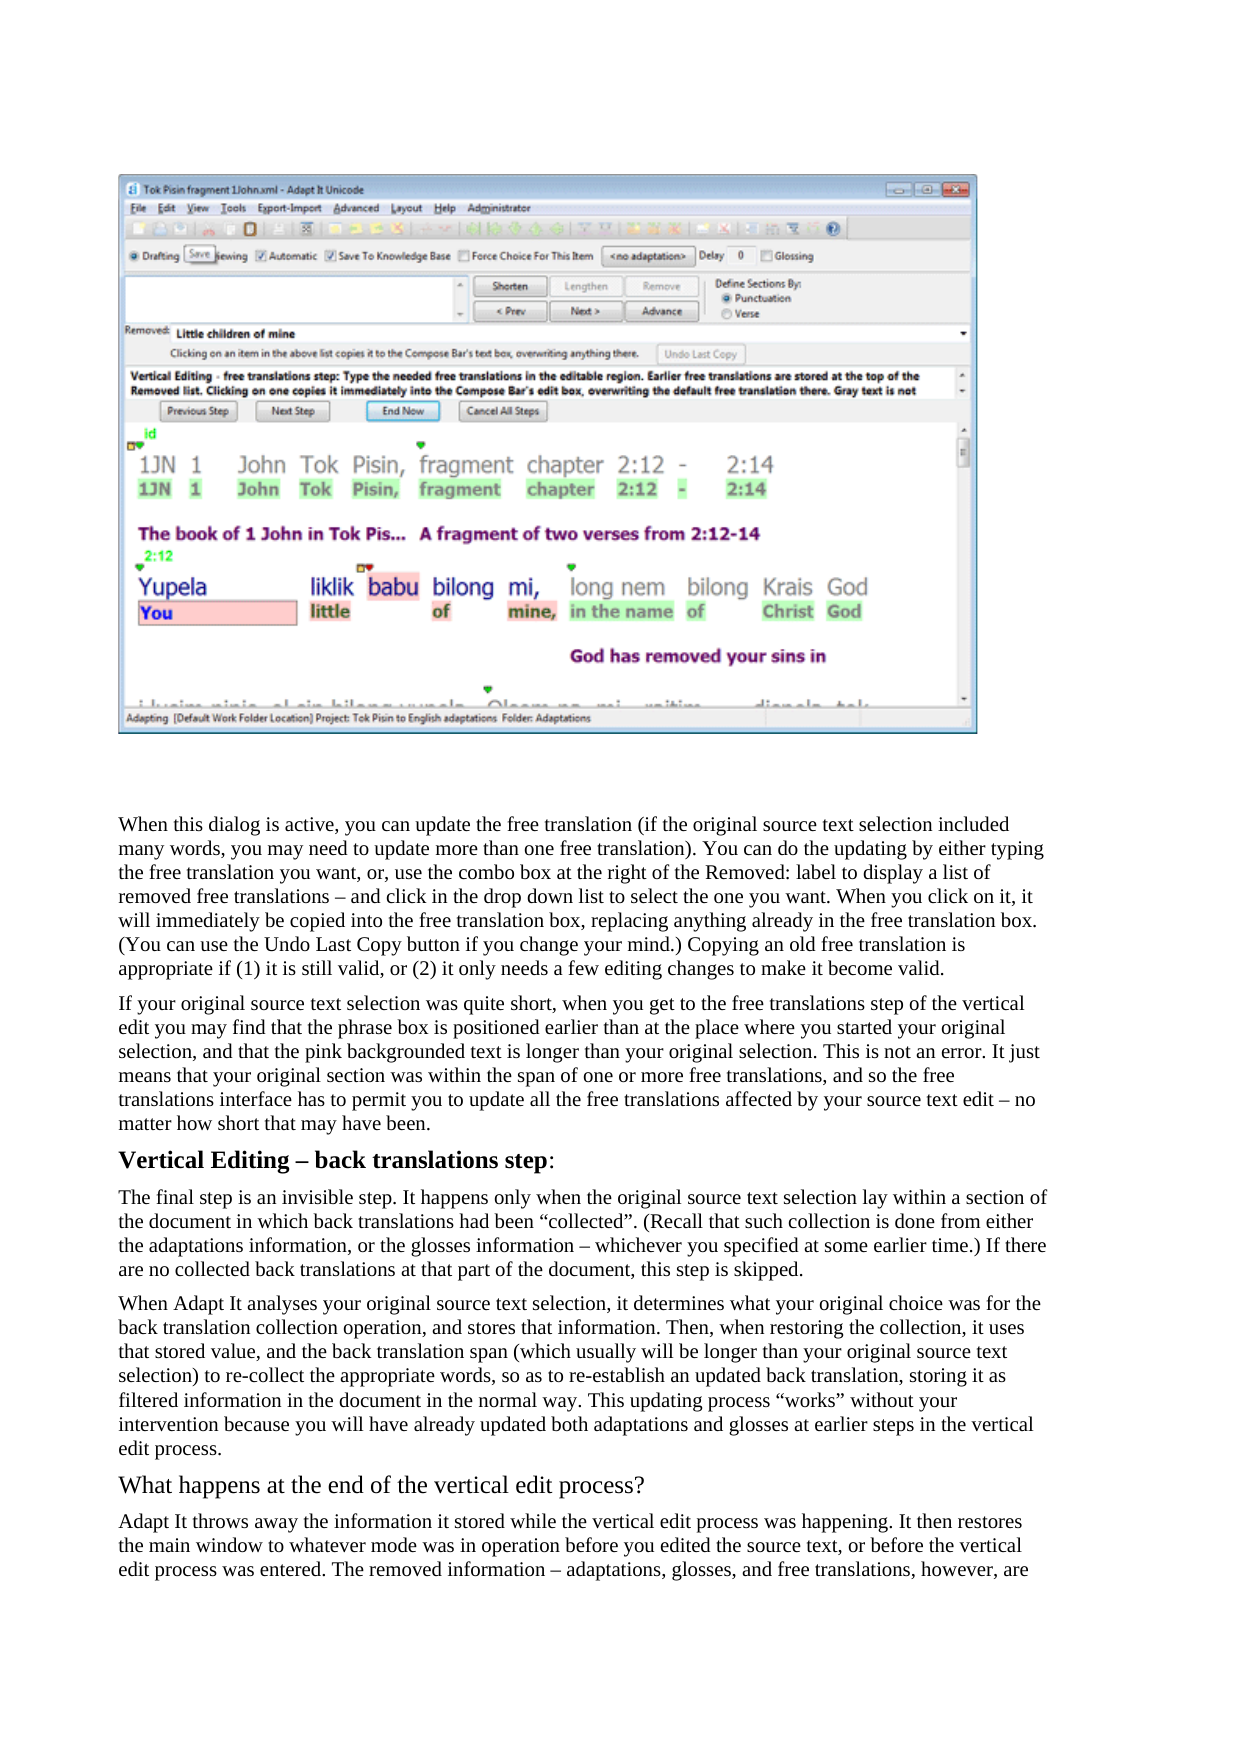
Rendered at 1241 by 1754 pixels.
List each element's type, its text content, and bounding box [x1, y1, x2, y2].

text When this dialog is active, you can update the free translation (if the original source text selection included many words, you may need to update more than one free translation). You can do the updating by either typing the free translation you want, or, use the combo box at the right of the Removed: label to display a list of removed free translations – and click in the drop down list to select the one you want. When you click on it, it will immediately be copied into the free translation box, replacing anything already in the free translation box. (You can use the Undo Last Copy button if you change your mind.) Copying an old free translation is appropriate if (1) it is still valid, or (2) it only needs a few editing changes to make it become valid. [118, 812, 1048, 980]
picture [118, 174, 978, 734]
text The final step is an invisible step. It happens only when the original source text selection lay within a section of the document in which back translations had been “collected”. (Recall that such collection is done from either the adaptations information, or the glosses information – whichever you specified at some earlier time.) If there are no collected back translations at that part of the document, this step is skipped. [118, 1184, 1048, 1281]
text Vertical Editing – back translations step: [118, 1145, 1048, 1174]
text When Adapt It analyses your original source text selection, it determines what your original choice was for the back translation collection operation, and stores that information. Then, when restoring the collection, it uses that stored value, and the back translation span (which usually will be longer than your original source text selection) to re-collect the appropriate words, so as to re-establish an updated back translation, storing it as filtered information in the document in the normal way. This updating process “works” without your intervention because you will have already updated both adaptations and glosses at earlier steps in the vertical edit process. [118, 1291, 1048, 1460]
text If your original source text selection was quite short, when you get to the free translations step of the vertical edit you may find that the phrase box is positioned earlier than at the place where you started your original selection, and that the pink backgrounded text is longer than your original selection. This is not an error. It just means that your original section was within the span of one or more free translations, and so the free translations interface has to permit you to update all the free translations affected by your source text edit – no matter how short that may have been. [118, 991, 1048, 1135]
text What happens at the end of the vertical edit process? [118, 1470, 1048, 1499]
text Adapt It throws away the information it stored while the vertical edit process was happening. It then restores the main window to whatever mode was in operation before you edited the source text, or before the vertical edit process was entered. The removed information – adaptations, glosses, and free translations, however, are [118, 1509, 1048, 1581]
